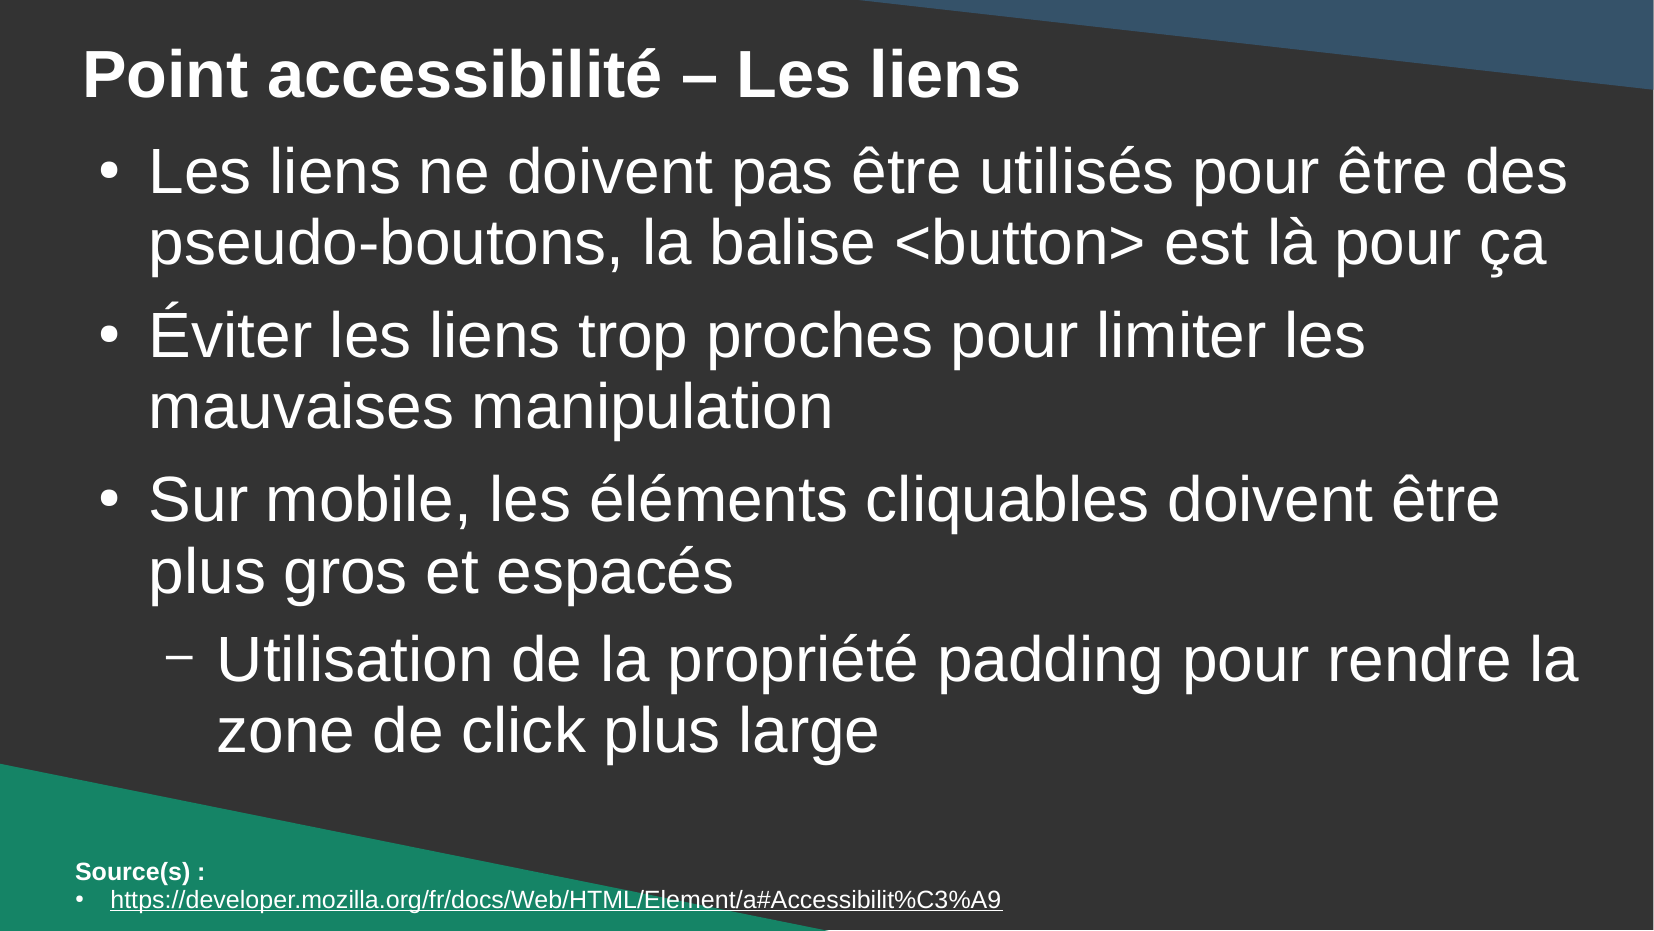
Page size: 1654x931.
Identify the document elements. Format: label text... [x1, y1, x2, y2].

text_box Source(s) : https://developer.mozilla.org/fr/docs/Web/HTML/Element/a#Accessibilit%C3%A9 [60, 850, 1546, 931]
text_box [0, 763, 428, 931]
list Les liens ne doivent pas être utilisés pour être des pseudo-boutons, la balise <button> est là pour ça Éviter les liens trop proches pour limiter les mauvaises manipulation Sur mobile, les éléments cliquables doivent être plus gros et espacés Utilisation de la propriété padding pour rendre la zone de click plus large [80, 135, 1605, 815]
text_box [858, 0, 1654, 90]
title Point accessibilité – Les liens [82, 37, 1571, 122]
